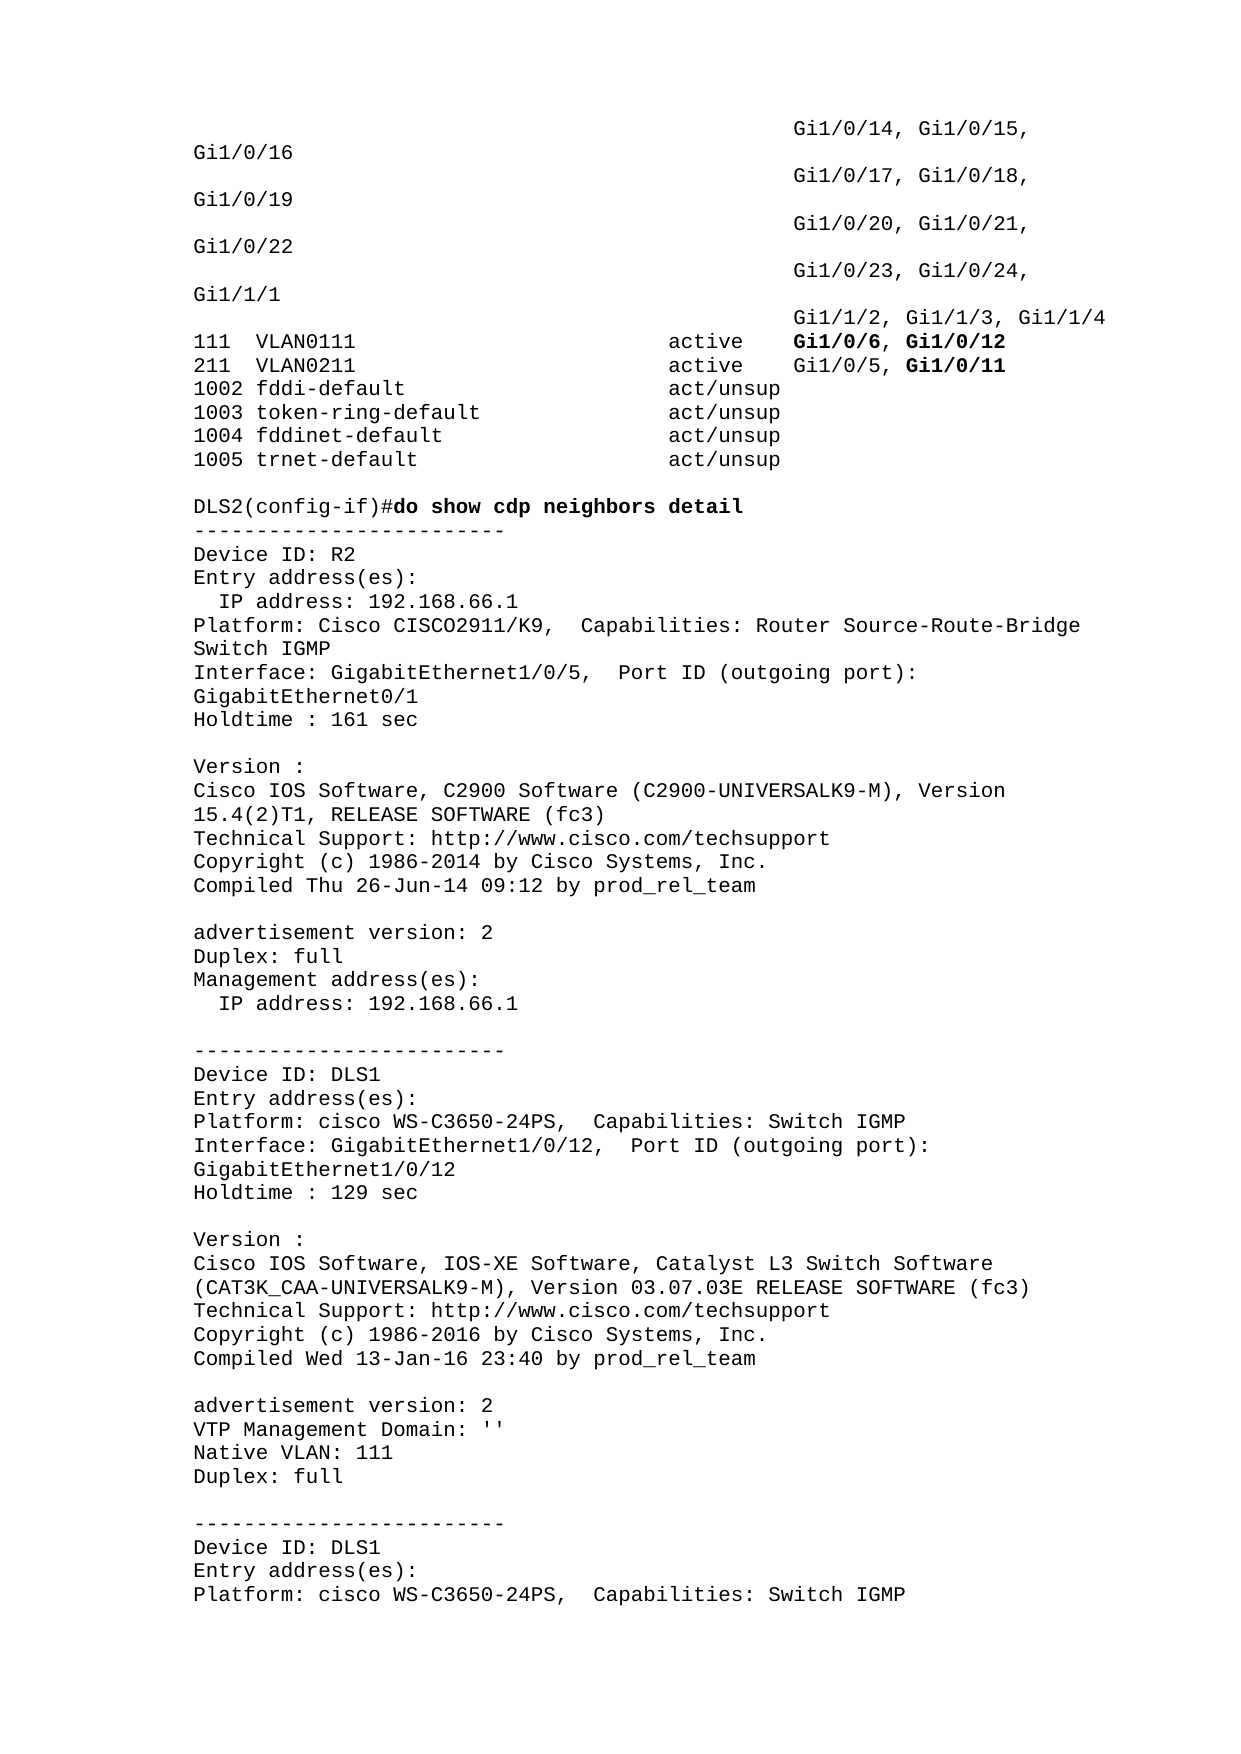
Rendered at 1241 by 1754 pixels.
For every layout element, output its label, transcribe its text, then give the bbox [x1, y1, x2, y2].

text Copyright (c) 1986-2014 by Cisco Systems, Inc. [193, 851, 1122, 875]
text Native VLAN: 111 [193, 1442, 1122, 1466]
text advertisement version: 2 [193, 1395, 1122, 1419]
text Interface: GigabitEthernet1/0/5, Port ID (outgoing port): GigabitEthernet0/1 [193, 662, 1122, 709]
text DLS2(config-if)#do show cdp neighbors detail [193, 496, 1122, 520]
text 1002 fddi-default act/unsup [193, 378, 1122, 402]
text Duplex: full [193, 1466, 1122, 1489]
text Management address(es): [193, 969, 1122, 993]
text VTP Management Domain: '' [193, 1419, 1122, 1442]
text advertisement version: 2 [193, 922, 1122, 946]
text 1004 fddinet-default act/unsup [193, 426, 1122, 449]
text Entry address(es): [193, 567, 1122, 591]
text Holdtime : 161 sec [193, 709, 1122, 733]
text Entry address(es): [193, 1561, 1122, 1584]
text Platform: Cisco CISCO2911/K9, Capabilities: Router Source-Route-Bridge Switch IGMP [193, 615, 1122, 662]
text ------------------------- [193, 520, 1122, 544]
text Duplex: full [193, 946, 1122, 969]
text Gi1/0/20, Gi1/0/21, Gi1/0/22 [193, 213, 1122, 260]
text Technical Support: http://www.cisco.com/techsupport [193, 827, 1122, 851]
text Device ID: DLS1 [193, 1064, 1122, 1088]
text 1005 trnet-default act/unsup [193, 449, 1122, 473]
text Version : [193, 757, 1122, 780]
text Gi1/0/23, Gi1/0/24, Gi1/1/1 [193, 260, 1122, 307]
text Device ID: DLS1 [193, 1537, 1122, 1561]
text Compiled Wed 13-Jan-16 23:40 by prod_rel_team [193, 1348, 1122, 1371]
text Copyright (c) 1986-2016 by Cisco Systems, Inc. [193, 1324, 1122, 1348]
text Gi1/1/2, Gi1/1/3, Gi1/1/4 [193, 307, 1122, 331]
text ------------------------- [193, 1040, 1122, 1064]
text Cisco IOS Software, IOS-XE Software, Catalyst L3 Switch Software (CAT3K_CAA-UNIVERSALK9-M), Version 03.07.03E RELEASE SOFTWARE (fc3) [193, 1253, 1122, 1300]
text IP address: 192.168.66.1 [193, 993, 1122, 1017]
text Gi1/0/14, Gi1/0/15, Gi1/0/16 [193, 118, 1122, 165]
text Interface: GigabitEthernet1/0/12, Port ID (outgoing port): GigabitEthernet1/0/12 [193, 1135, 1122, 1182]
text Gi1/0/17, Gi1/0/18, Gi1/0/19 [193, 165, 1122, 213]
text 1003 token-ring-default act/unsup [193, 402, 1122, 426]
text Entry address(es): [193, 1088, 1122, 1111]
text IP address: 192.168.66.1 [193, 591, 1122, 615]
text 211 VLAN0211 active Gi1/0/5, Gi1/0/11 [193, 354, 1122, 378]
text Platform: cisco WS-C3650-24PS, Capabilities: Switch IGMP [193, 1584, 1122, 1608]
text Platform: cisco WS-C3650-24PS, Capabilities: Switch IGMP [193, 1111, 1122, 1135]
text Compiled Thu 26-Jun-14 09:12 by prod_rel_team [193, 875, 1122, 898]
text Cisco IOS Software, C2900 Software (C2900-UNIVERSALK9-M), Version 15.4(2)T1, RELEASE SOFTWARE (fc3) [193, 780, 1122, 827]
text Version : [193, 1229, 1122, 1253]
text Holdtime : 129 sec [193, 1182, 1122, 1206]
text Device ID: R2 [193, 544, 1122, 567]
text 111 VLAN0111 active Gi1/0/6, Gi1/0/12 [193, 331, 1122, 354]
text ------------------------- [193, 1513, 1122, 1537]
text Technical Support: http://www.cisco.com/techsupport [193, 1300, 1122, 1324]
